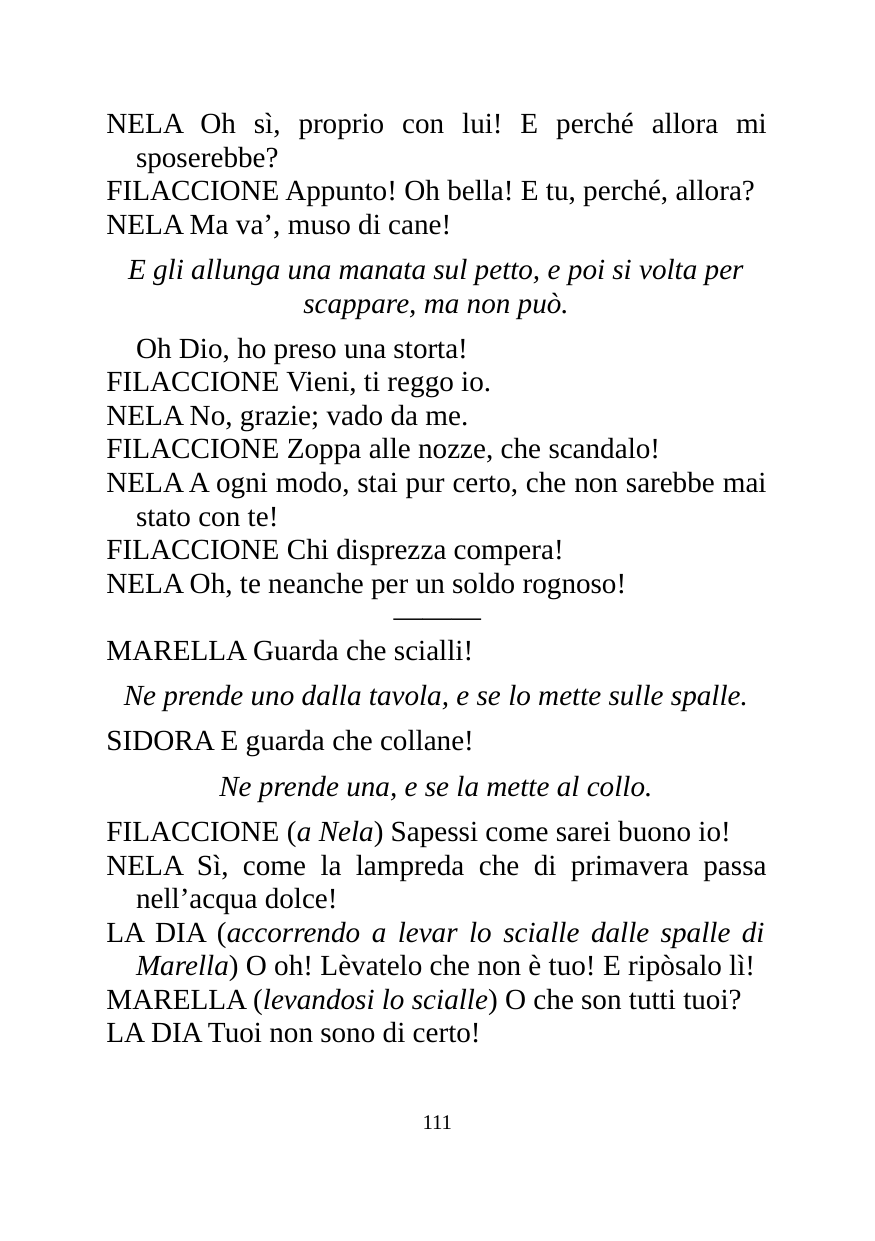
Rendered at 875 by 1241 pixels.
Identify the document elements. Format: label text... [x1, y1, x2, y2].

text FILACCIONE (a Nela) Sapessi come sarei buono io! [106, 814, 768, 848]
text FILACCIONE Appunto! Oh bella! E tu, perché, allora? [106, 173, 768, 207]
text Ne prende uno dalla tavola, e se lo mette sulle spalle. [106, 678, 768, 712]
text NELA Oh sì, proprio con lui! E perché allora mi sposerebbe? [106, 106, 768, 173]
text FILACCIONE Vieni, ti reggo io. [106, 364, 768, 398]
text MARELLA Guarda che scialli! [106, 633, 768, 666]
text FILACCIONE Chi disprezza compera! [106, 532, 768, 566]
text SIDORA E guarda che collane! [106, 723, 768, 757]
text LA DIA (accorrendo a levar lo scialle dalle spalle di Marella) O oh! Lèvatelo che non è tuo! E ripòsalo lì! [106, 915, 768, 982]
text NELA Ma va’, muso di cane! [106, 207, 768, 240]
text MARELLA (levandosi lo scialle) O che son tutti tuoi? [106, 982, 768, 1015]
text FILACCIONE Zoppa alle nozze, che scandalo! [106, 432, 768, 465]
text NELA A ogni modo, stai pur certo, che non sarebbe mai stato con te! [106, 465, 768, 532]
text NELA Sì, come la lampreda che di primavera passa nell’acqua dolce! [106, 848, 768, 915]
text NELA Oh, te neanche per un soldo rognoso! [106, 566, 768, 599]
text ——— [106, 599, 768, 633]
text Oh Dio, ho preso una storta! [136, 331, 768, 364]
text NELA No, grazie; vado da me. [106, 398, 768, 432]
text E gli allunga una manata sul petto, e poi si volta per scappare, ma non può. [106, 252, 768, 319]
text LA DIA Tuoi non sono di certo! [106, 1015, 768, 1049]
text Ne prende una, e se la mette al collo. [106, 769, 768, 802]
